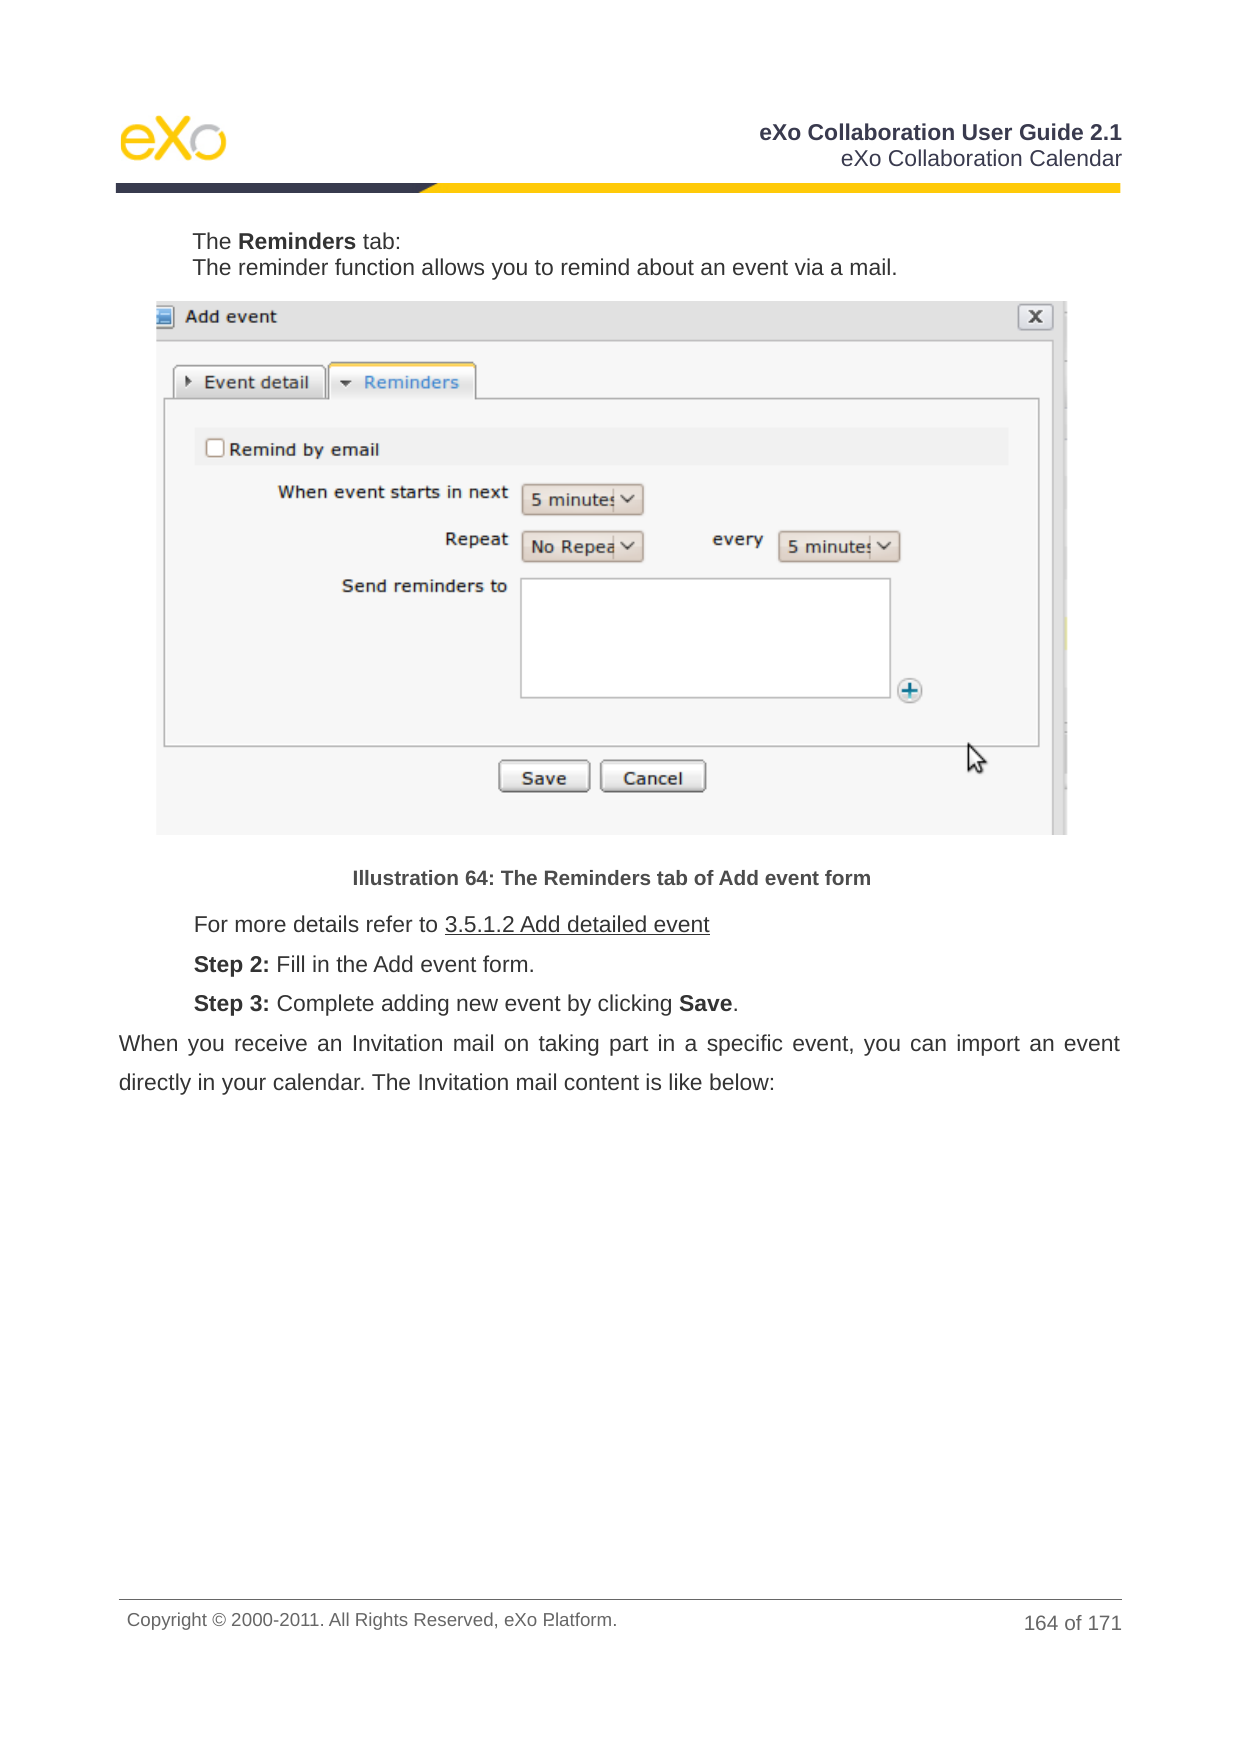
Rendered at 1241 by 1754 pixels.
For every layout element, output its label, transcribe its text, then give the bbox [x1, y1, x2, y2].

text The reminder function allows you to remind about an event via a mail. [118, 254, 1122, 280]
list Step 3: Complete adding new event by clicking Save. [156, 990, 1122, 1017]
text The Reminders tab: [118, 228, 1122, 254]
list Step 2: Fill in the Add event form. [156, 951, 1122, 977]
picture [156, 301, 1068, 835]
picture [115, 183, 1121, 193]
text When you receive an Invitation mail on taking part in a specific event, you can import an event directly in your calendar. The Invitation mail content is like below: [118, 1030, 1122, 1096]
text Illustration 64: The Reminders tab of Add event form [143, 835, 1081, 890]
list For more details refer to 3.5.1.2 Add detailed event [156, 911, 1122, 938]
picture [120, 115, 227, 161]
